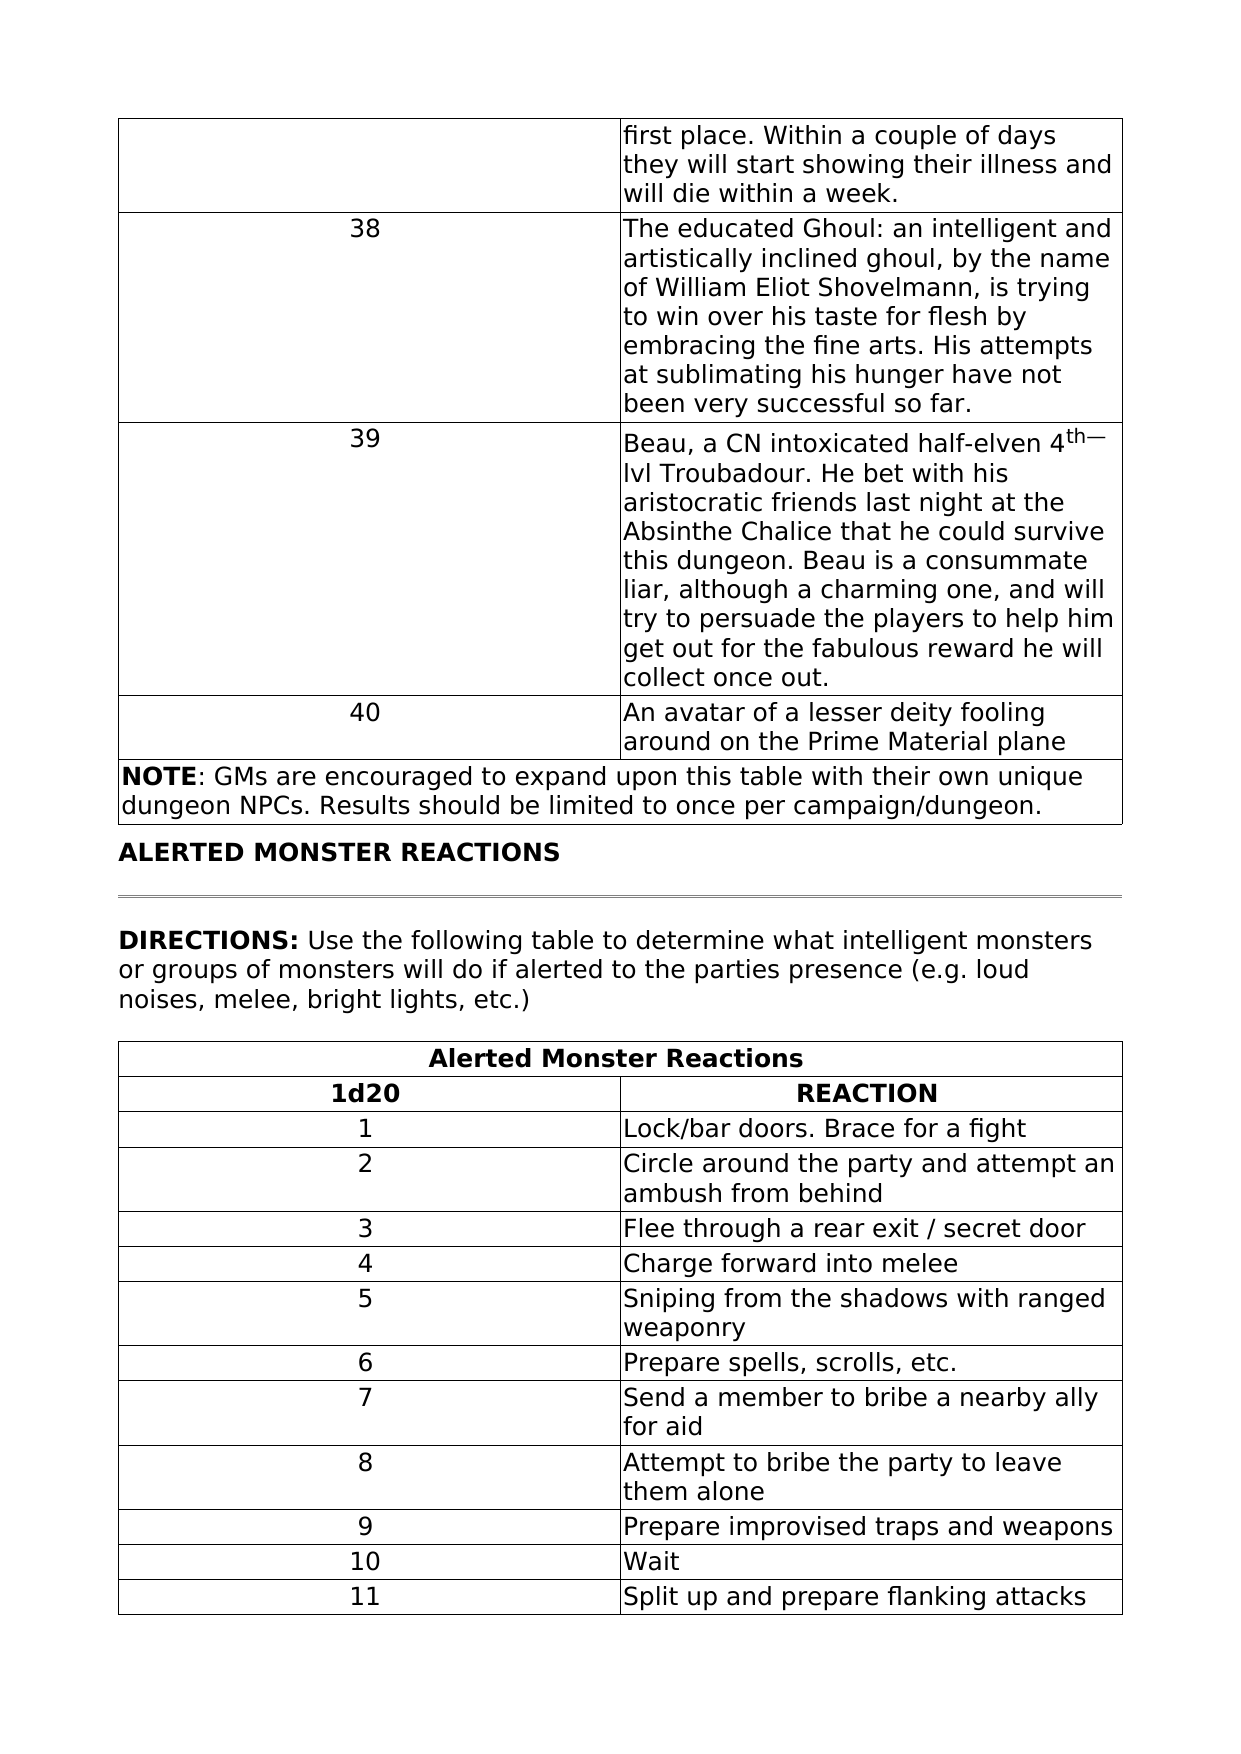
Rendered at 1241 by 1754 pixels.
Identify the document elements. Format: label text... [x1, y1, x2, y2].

text DIRECTIONS: Use the following table to determine what intelligent monsters or groups of monsters will do if alerted to the parties presence (e.g. loud noises, melee, bright lights, etc.) [118, 926, 1122, 1014]
table_cell 39 [119, 423, 620, 695]
table_cell first place. Within a couple of days they will start showing their illness and will die within a week. [621, 119, 1122, 212]
table_cell Split up and prepare flanking attacks [621, 1580, 1122, 1614]
table_cell Attempt to bribe the party to leave them alone [621, 1446, 1122, 1509]
table_cell Sniping from the shadows with ranged weaponry [621, 1282, 1122, 1345]
table_cell 2 [119, 1148, 620, 1211]
table_cell 5 [119, 1282, 620, 1345]
table_cell 6 [119, 1346, 620, 1380]
table_cell 3 [119, 1212, 620, 1246]
table_cell 38 [119, 213, 620, 422]
table_cell 8 [119, 1446, 620, 1509]
table_cell 1 [119, 1112, 620, 1147]
table_cell [119, 119, 620, 212]
text ALERTED MONSTER REACTIONS [118, 838, 1122, 868]
table_cell 11 [119, 1580, 620, 1614]
table_cell Circle around the party and attempt an ambush from behind [621, 1148, 1122, 1211]
table_cell Prepare spells, scrolls, etc. [621, 1346, 1122, 1380]
table_cell NOTE: GMs are encouraged to expand upon this table with their own unique dungeon NPCs. Results should be limited to once per campaign/dungeon. [119, 760, 1122, 823]
table_cell 10 [119, 1545, 620, 1579]
table_cell Prepare improvised traps and weapons [621, 1510, 1122, 1544]
table_cell Charge forward into melee [621, 1247, 1122, 1281]
table_cell The educated Ghoul: an intelligent and artistically inclined ghoul, by the name of William Eliot Shovelmann, is trying to win over his taste for flesh by embracing the fine arts. His attempts at sublimating his hunger have not been very successful so far. [621, 213, 1122, 422]
table_cell 9 [119, 1510, 620, 1544]
table_cell 40 [119, 696, 620, 759]
table_cell REACTION [621, 1077, 1122, 1111]
table_cell 4 [119, 1247, 620, 1281]
table_cell Lock/bar doors. Brace for a fight [621, 1112, 1122, 1147]
table_header Alerted Monster Reactions [119, 1042, 1122, 1076]
table_cell Beau, a CN intoxicated half-elven 4th—lvl Troubadour. He bet with his aristocratic friends last night at the Absinthe Chalice that he could survive this dungeon. Beau is a consummate liar, although a charming one, and will try to persuade the players to help him get out for the fabulous reward he will collect once out. [621, 423, 1122, 695]
table_cell 7 [119, 1381, 620, 1445]
table_cell An avatar of a lesser deity fooling around on the Prime Material plane [621, 696, 1122, 759]
table_cell Send a member to bribe a nearby ally for aid [621, 1381, 1122, 1445]
table_cell 1d20 [119, 1077, 620, 1111]
table_cell Flee through a rear exit / secret door [621, 1212, 1122, 1246]
table_cell Wait [621, 1545, 1122, 1579]
